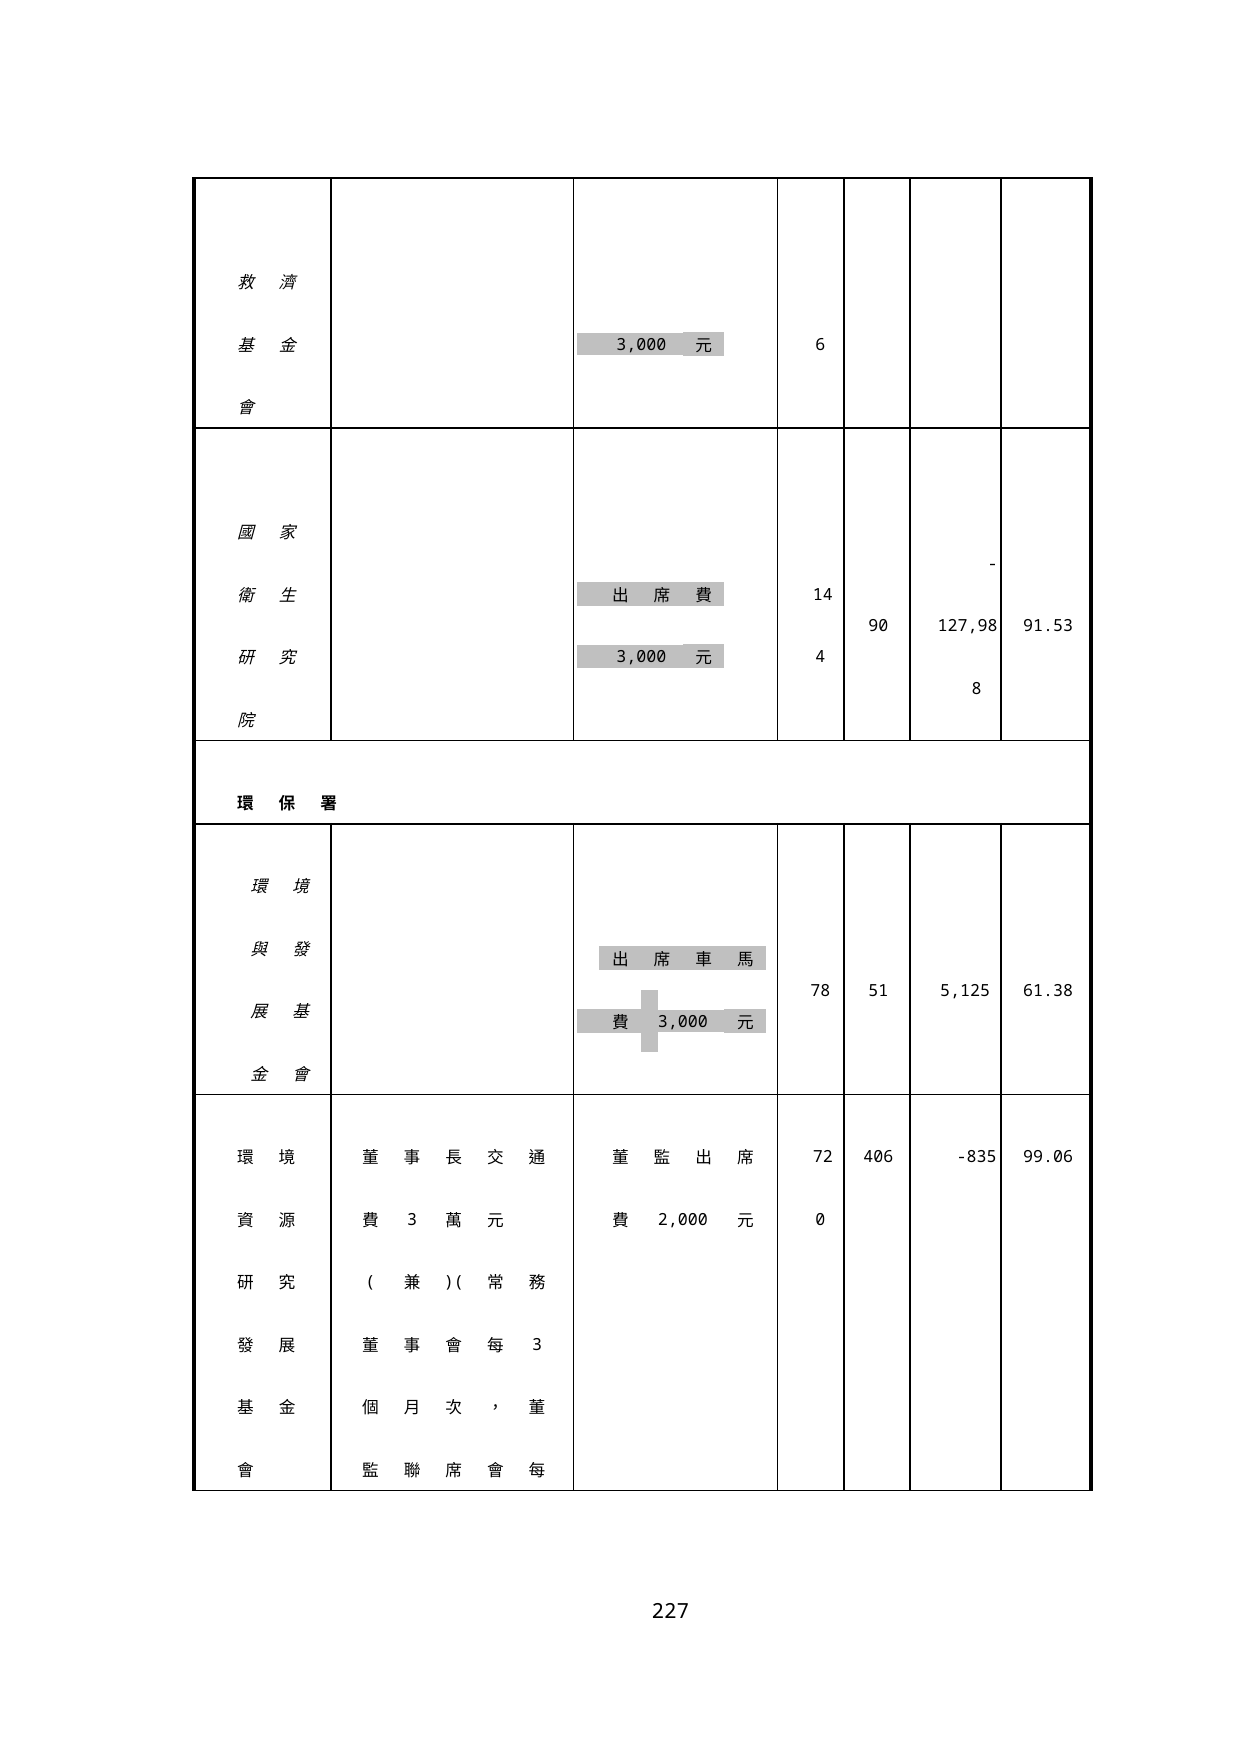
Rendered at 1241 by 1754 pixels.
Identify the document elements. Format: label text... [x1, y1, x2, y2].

table_cell 99.06 [1002, 1095, 1089, 1490]
table_cell -127,988 [911, 429, 1000, 740]
table_cell -835 [911, 1095, 1000, 1490]
table_cell 國家衛生研究院 [196, 429, 330, 740]
table_cell 406 [845, 1095, 909, 1490]
table_cell 環境資源研究發展基金會 [196, 1095, 330, 1490]
table_cell [332, 179, 573, 427]
table_cell 51 [845, 825, 909, 1094]
table_cell 90 [845, 429, 909, 740]
table_cell 78 [778, 825, 843, 1094]
table_cell 5,125 [911, 825, 1000, 1094]
table_cell 救濟基金會 [196, 179, 330, 427]
table_cell [845, 179, 909, 427]
table_cell 6 [778, 179, 843, 427]
table_cell [332, 825, 573, 1094]
table_cell 91.53 [1002, 429, 1089, 740]
table_cell [332, 429, 573, 740]
table_cell 環保署 [196, 741, 1089, 823]
table_cell 環境與發展基金會 [196, 825, 330, 1094]
table_cell 出席費3,000元 [574, 429, 777, 740]
table_cell 出席車馬費3,000元 [574, 825, 777, 1094]
table_cell [911, 179, 1000, 427]
table_cell 董監出席費2,000元 [574, 1095, 777, 1490]
table_cell 董事長交通費3萬元(兼)(常務董事會每3個月次，董監聯席會每 [332, 1095, 573, 1490]
table_cell [1002, 179, 1089, 427]
table_cell 61.38 [1002, 825, 1089, 1094]
table_cell 144 [778, 429, 843, 740]
table_cell 720 [778, 1095, 843, 1490]
table_cell 3,000元 [574, 179, 777, 427]
